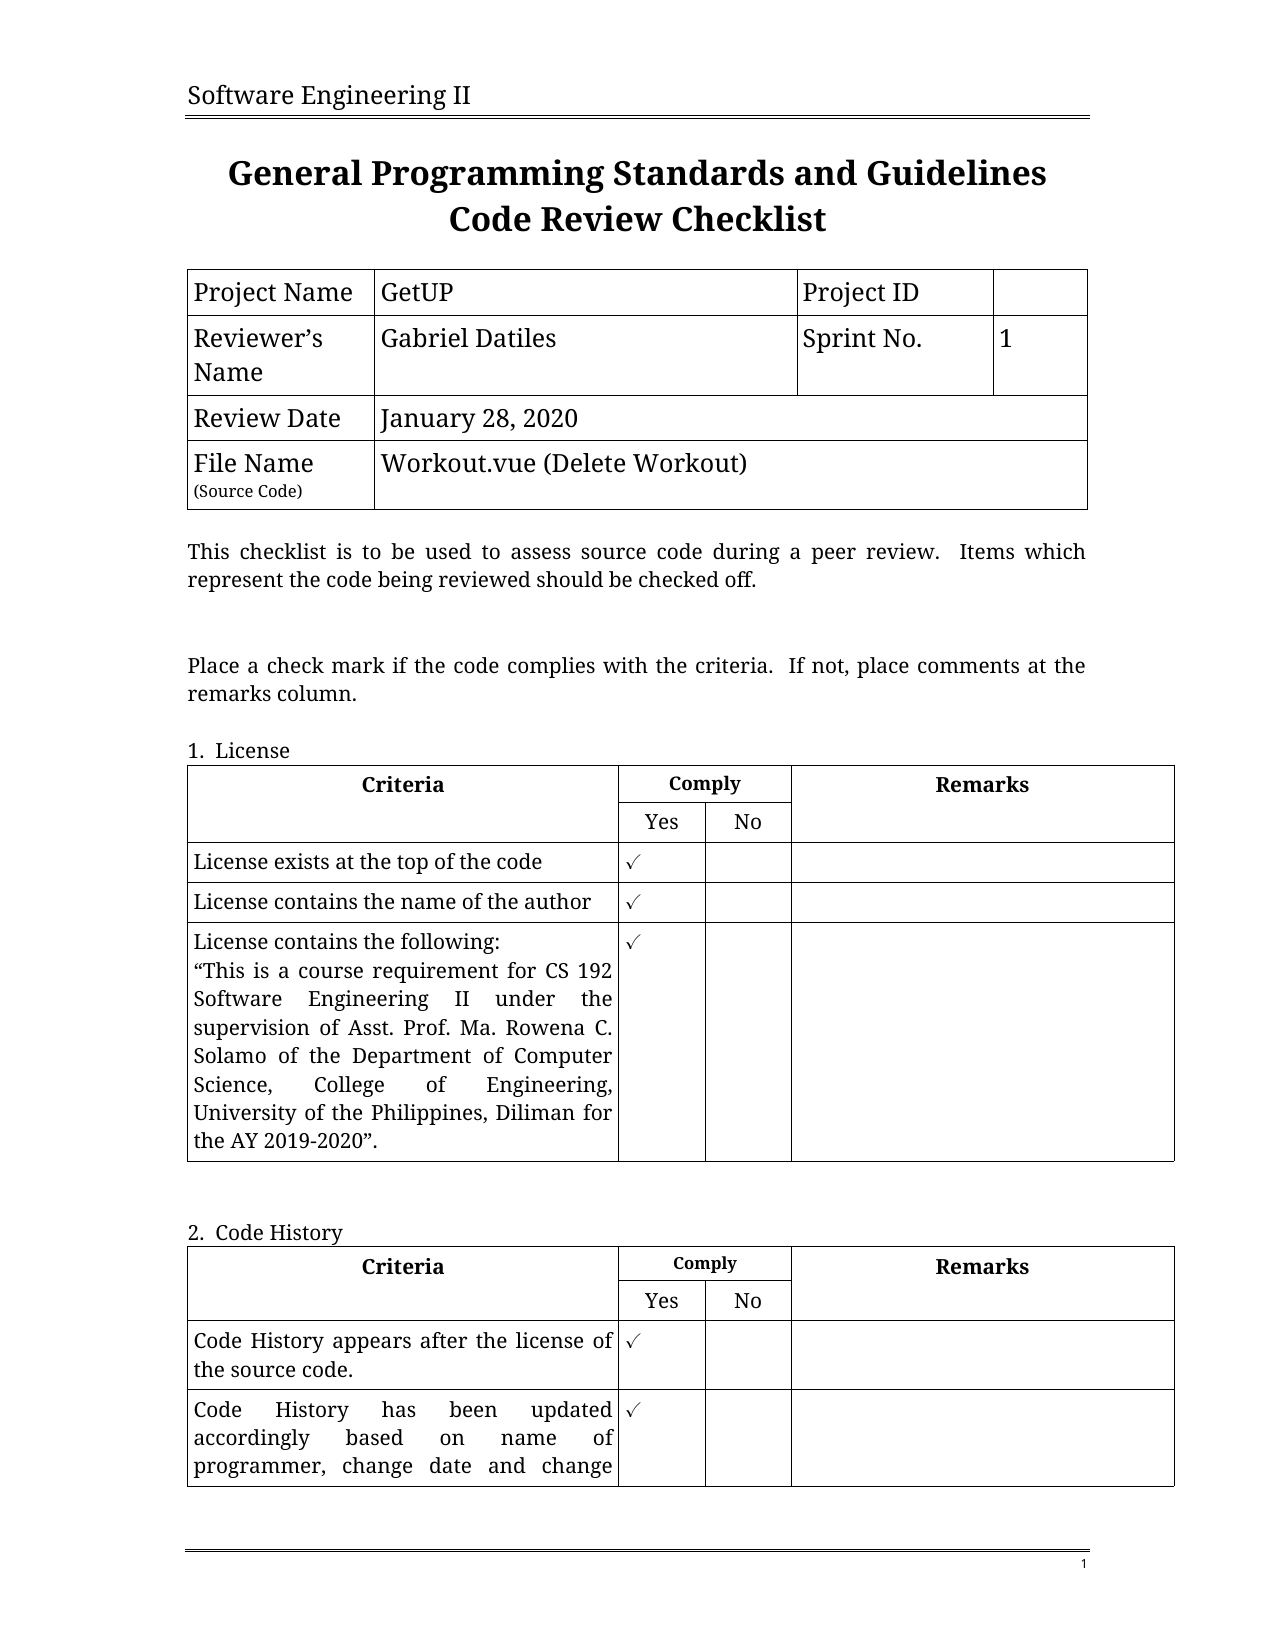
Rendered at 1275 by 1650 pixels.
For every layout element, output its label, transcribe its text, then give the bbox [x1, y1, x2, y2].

table_cell [792, 1321, 1174, 1389]
table_cell Code History has been updated accordingly based on name of programmer, change date and change [188, 1390, 618, 1486]
text 1. License [187, 736, 1087, 764]
table_header Comply [619, 1247, 791, 1280]
table_header Remarks [792, 1247, 1174, 1320]
table_cell Code History appears after the license of the source code. [188, 1321, 618, 1389]
table_cell Gabriel Datiles [375, 316, 797, 394]
table_cell License contains the name of the author [188, 883, 618, 922]
table_cell [706, 923, 791, 1161]
text 2. Code History [187, 1218, 1087, 1246]
table_cell Reviewer’s Name [188, 316, 374, 394]
table_cell No [706, 1281, 791, 1320]
table_header Criteria [188, 766, 618, 842]
text Place a check mark if the code complies with the criteria. If not, place comments at the remarks column. [187, 651, 1087, 708]
table_cell File Name (Source Code) [188, 441, 374, 508]
table_cell ✓ [619, 1321, 705, 1389]
table_cell 1 [994, 316, 1087, 394]
table_cell Review Date [188, 396, 374, 440]
table_cell [792, 923, 1174, 1161]
table_cell [706, 1390, 791, 1486]
table_cell Yes [619, 1281, 705, 1320]
table_header Criteria [188, 1247, 618, 1320]
table_cell ✓ [619, 1390, 705, 1486]
table_cell [706, 843, 791, 882]
table_cell ✓ [619, 923, 705, 1161]
table_cell [706, 883, 791, 922]
table_cell Yes [619, 803, 705, 842]
table_cell [792, 883, 1174, 922]
table_header GetUP [375, 270, 797, 315]
table_cell License exists at the top of the code [188, 843, 618, 882]
table_header Project Name [188, 270, 374, 315]
table_cell License contains the following: “This is a course requirement for CS 192 Software Engineering II under the supervision of Asst. Prof. Ma. Rowena C. Solamo of the Department of Computer Science, College of Engineering, University of the Philippines, Diliman for the AY 2019-2020”. [188, 923, 618, 1161]
table_cell [706, 1321, 791, 1389]
table_cell Sprint No. [798, 316, 993, 394]
table_header [994, 270, 1087, 315]
table_cell ✓ [619, 883, 705, 922]
text General Programming Standards and Guidelines Code Review Checklist [187, 150, 1087, 241]
table_cell ✓ [619, 843, 705, 882]
table_cell January 28, 2020 [375, 396, 1087, 440]
table_header Comply [619, 766, 791, 802]
table_cell No [706, 803, 791, 842]
table_header Remarks [792, 766, 1174, 842]
text This checklist is to be used to assess source code during a peer review. Items which represent the code being reviewed should be checked off. [187, 537, 1087, 594]
table_cell [792, 843, 1174, 882]
table_cell [792, 1390, 1174, 1486]
table_header Project ID [798, 270, 993, 315]
table_cell Workout.vue (Delete Workout) [375, 441, 1087, 508]
